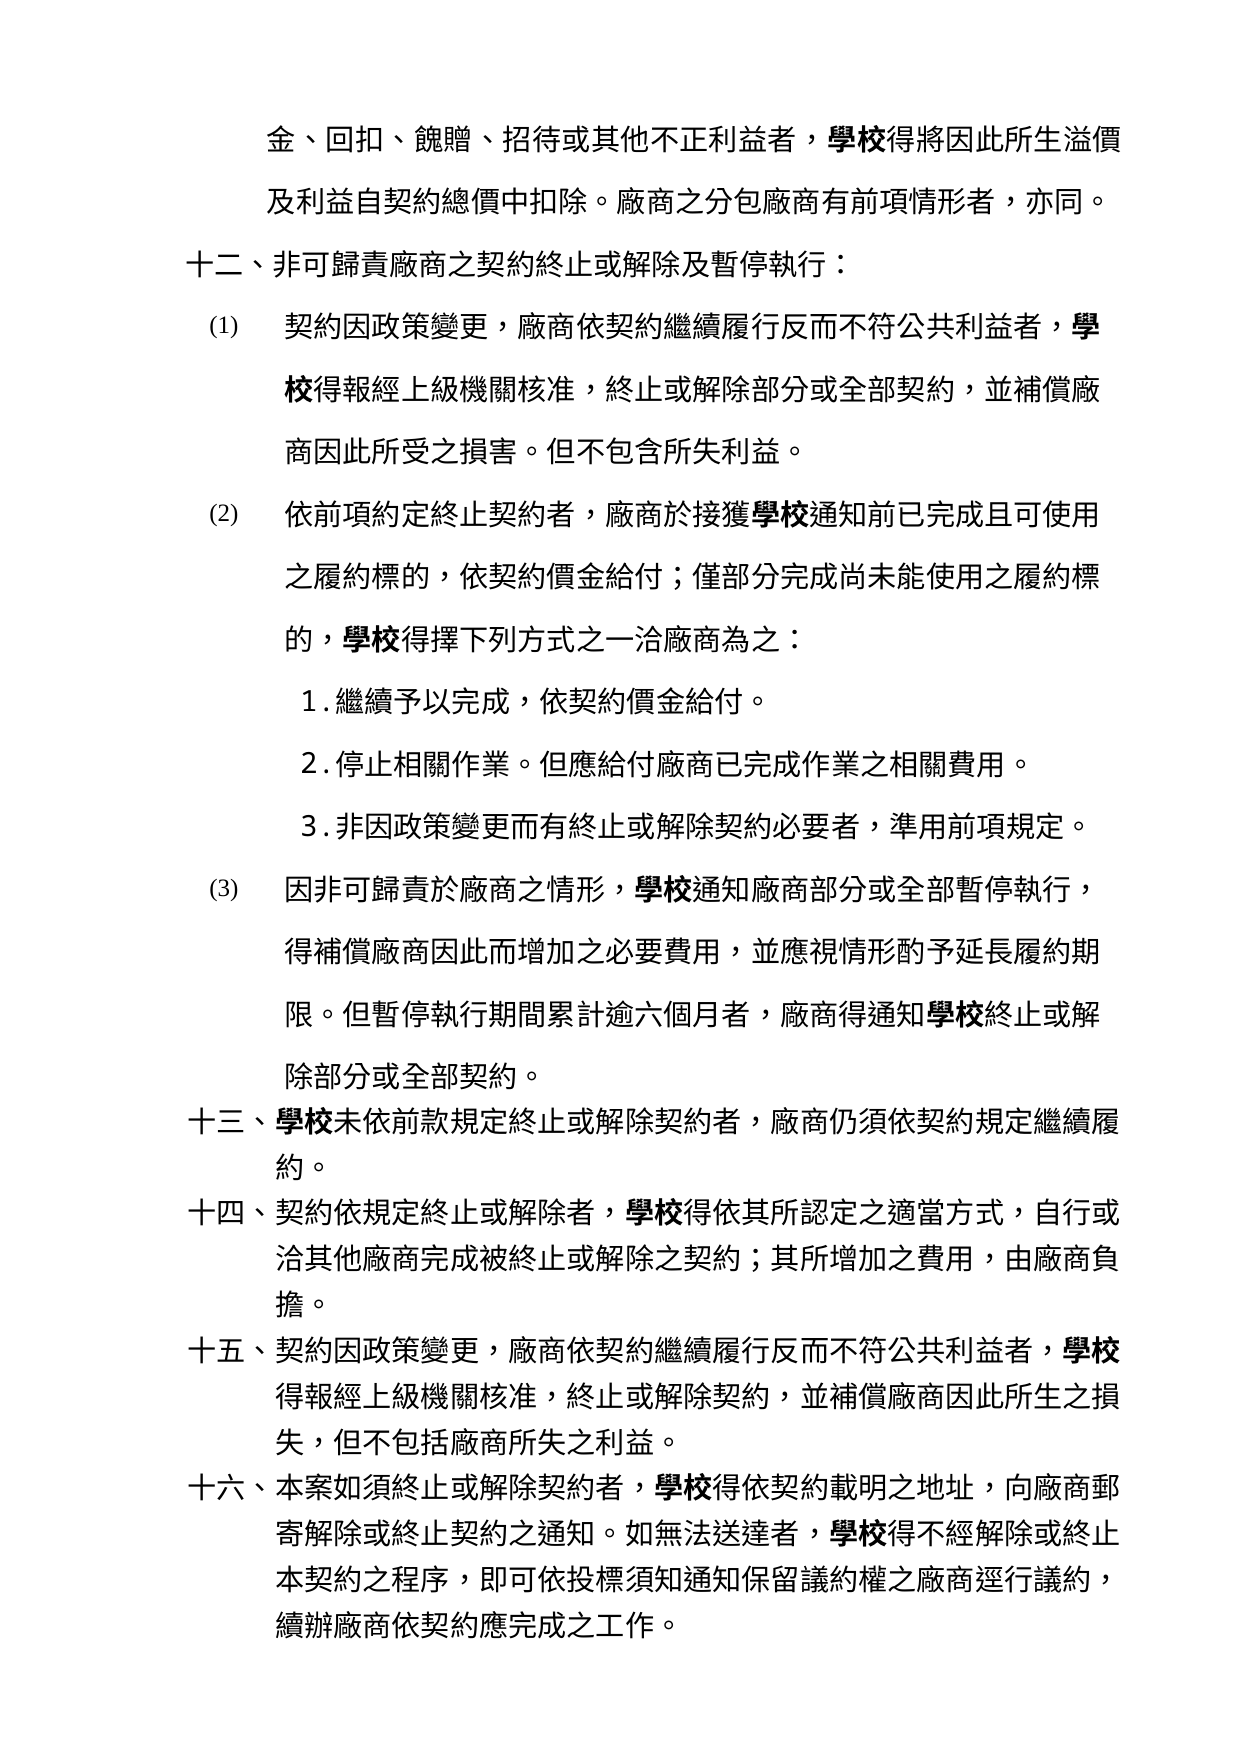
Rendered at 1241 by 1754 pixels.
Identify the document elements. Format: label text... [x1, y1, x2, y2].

text 十五、契約因政策變更，廠商依契約繼續履行反而不符公共利益者，學校得報經上級機關核准，終止或解除契約，並補償廠商因此所生之損失，但不包括廠商所失之利益。 [187, 1325, 1122, 1462]
text 十三、學校未依前款規定終止或解除契約者，廠商仍須依契約規定繼續履約。 [187, 1096, 1122, 1187]
text 2.停止相關作業。但應給付廠商已完成作業之相關費用。 [300, 721, 1122, 783]
list 因非可歸責於廠商之情形，學校通知廠商部分或全部暫停執行，得補償廠商因此而增加之必要費用，並應視情形酌予延長履約期限。但暫停執行期間累計逾六個月者，廠商得通知學校終止或解除部分或全部契約。 [209, 846, 1122, 1096]
list 依前項約定終止契約者，廠商於接獲學校通知前已完成且可使用之履約標的，依契約價金給付；僅部分完成尚未能使用之履約標的，學校得擇下列方式之一洽廠商為之： [209, 471, 1122, 658]
text 十四、契約依規定終止或解除者，學校得依其所認定之適當方式，自行或洽其他廠商完成被終止或解除之契約；其所增加之費用，由廠商負擔。 [187, 1187, 1122, 1325]
list 契約因政策變更，廠商依契約繼續履行反而不符公共利益者，學校得報經上級機關核准，終止或解除部分或全部契約，並補償廠商因此所受之損害。但不包含所失利益。 [209, 283, 1122, 471]
text 十二、非可歸責廠商之契約終止或解除及暫停執行： [150, 221, 1122, 283]
text 1.繼續予以完成，依契約價金給付。 [300, 658, 1122, 721]
text 金、回扣、餽贈、招待或其他不正利益者，學校得將因此所生溢價及利益自契約總價中扣除。廠商之分包廠商有前項情形者，亦同。 [150, 96, 1122, 221]
text 十六、本案如須終止或解除契約者，學校得依契約載明之地址，向廠商郵寄解除或終止契約之通知。如無法送達者，學校得不經解除或終止本契約之程序，即可依投標須知通知保留議約權之廠商逕行議約，續辦廠商依契約應完成之工作。 [187, 1462, 1122, 1646]
text 3.非因政策變更而有終止或解除契約必要者，準用前項規定。 [300, 783, 1122, 846]
